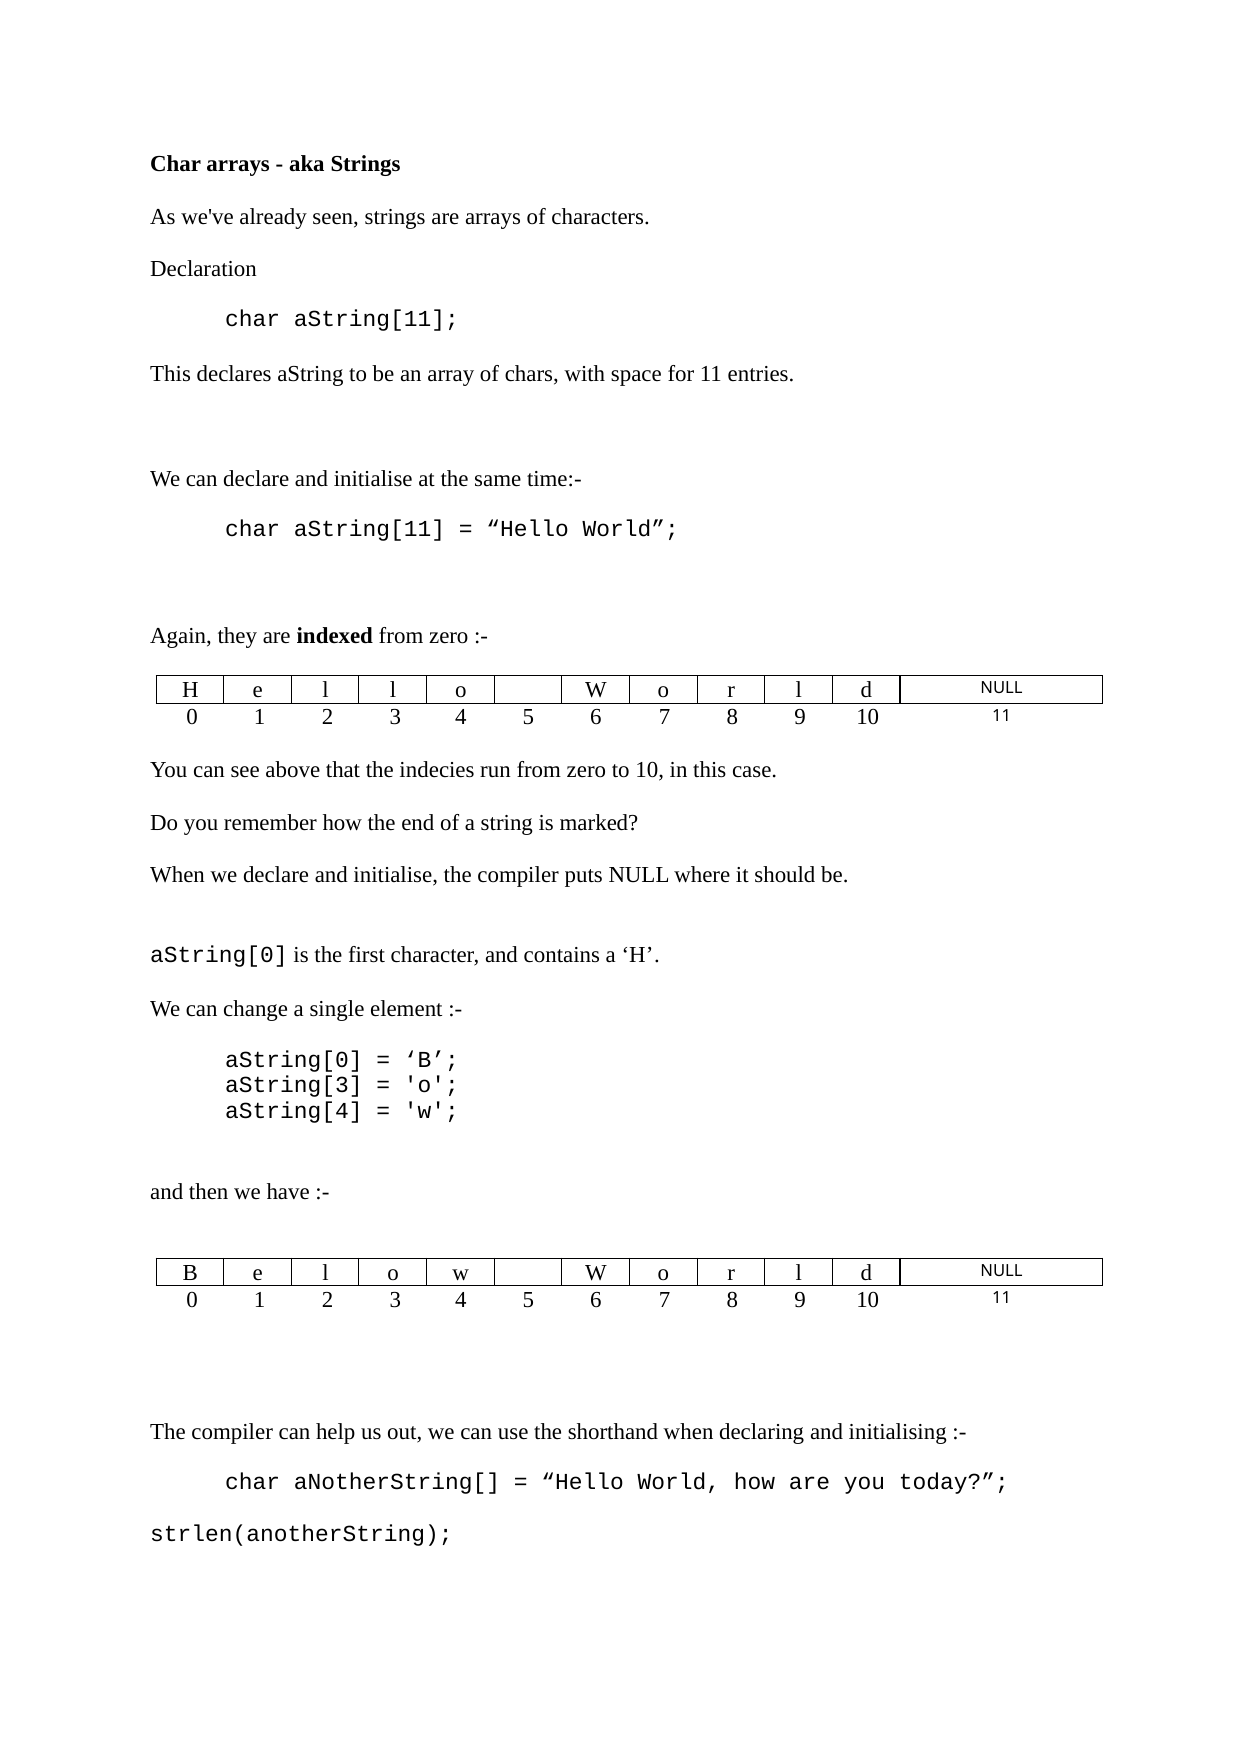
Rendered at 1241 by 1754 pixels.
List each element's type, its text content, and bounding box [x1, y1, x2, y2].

table_cell 1 [228, 1286, 291, 1312]
table_header o [359, 1259, 426, 1285]
table_cell 2 [291, 704, 363, 730]
text This declares aString to be an array of chars, with space for 11 entries. [150, 359, 1090, 386]
table_header e [224, 676, 291, 702]
table_cell 2 [291, 1286, 363, 1312]
text Again, they are indexed from zero :- [150, 622, 1090, 649]
text char aString[11]; [150, 308, 1090, 334]
table_cell 0 [156, 1286, 227, 1312]
table_header w [427, 1259, 494, 1285]
table_cell 8 [699, 704, 765, 730]
text We can declare and initialise at the same time:- [150, 465, 1090, 491]
table_cell 5 [494, 1286, 562, 1312]
text aString[0] = ‘B’; [150, 1048, 1090, 1074]
table_header l [765, 676, 832, 702]
text The compiler can help us out, we can use the shorthand when declaring and initialising :- [150, 1418, 1090, 1444]
table_header e [224, 1259, 291, 1285]
table_cell 3 [363, 1286, 427, 1312]
table_header o [427, 676, 494, 702]
table_header [495, 1259, 561, 1285]
table_header l [765, 1259, 832, 1285]
table_header o [630, 1259, 697, 1285]
table_cell 0 [156, 704, 227, 730]
text char aNotherString[] = “Hello World, how are you today?”; [150, 1470, 1090, 1496]
table_header H [157, 676, 223, 702]
text aString[4] = 'w'; [150, 1100, 1090, 1126]
table_cell 8 [699, 1286, 765, 1312]
table_cell 7 [629, 704, 699, 730]
table_cell 4 [427, 1286, 494, 1312]
table_cell 10 [835, 1286, 900, 1312]
table_cell 6 [562, 1286, 629, 1312]
text aString[3] = 'o'; [150, 1074, 1090, 1100]
table_header W [562, 1259, 629, 1285]
table_cell 5 [494, 704, 562, 730]
table_header B [157, 1259, 223, 1285]
text When we declare and initialise, the compiler puts NULL where it should be. [150, 862, 1090, 888]
table_cell 6 [562, 704, 629, 730]
table_cell 11 [900, 704, 1103, 730]
table_header d [833, 1259, 899, 1285]
table_header l [359, 676, 426, 702]
table_header NULL [901, 676, 1102, 702]
text You can see above that the indecies run from zero to 10, in this case. [150, 756, 1090, 782]
table_header l [292, 1259, 358, 1285]
table_header NULL [901, 1259, 1102, 1285]
table_header o [630, 676, 697, 702]
table_cell 11 [900, 1286, 1103, 1312]
table_header l [292, 676, 358, 702]
table_cell 7 [629, 1286, 699, 1312]
table_header W [562, 676, 629, 702]
text We can change a single element :- [150, 995, 1090, 1022]
table_header r [698, 676, 764, 702]
text aString[0] is the first character, and contains a ‘H’. [150, 941, 1090, 969]
text As we've already seen, strings are arrays of characters. [150, 203, 1090, 229]
text Declaration [150, 255, 1090, 282]
table_cell 4 [427, 704, 494, 730]
table_header [495, 676, 561, 702]
table_header d [833, 676, 899, 702]
table_cell 1 [228, 704, 291, 730]
text and then we have :- [150, 1178, 1090, 1205]
text Char arrays - aka Strings [150, 150, 1090, 176]
table_header r [698, 1259, 764, 1285]
table_cell 9 [765, 1286, 835, 1312]
table_cell 3 [363, 704, 427, 730]
text Do you remember how the end of a string is marked? [150, 809, 1090, 835]
table_cell 10 [835, 704, 900, 730]
text strlen(anotherString); [150, 1523, 1090, 1549]
table_cell 9 [765, 704, 835, 730]
text char aString[11] = “Hello World”; [150, 517, 1090, 543]
